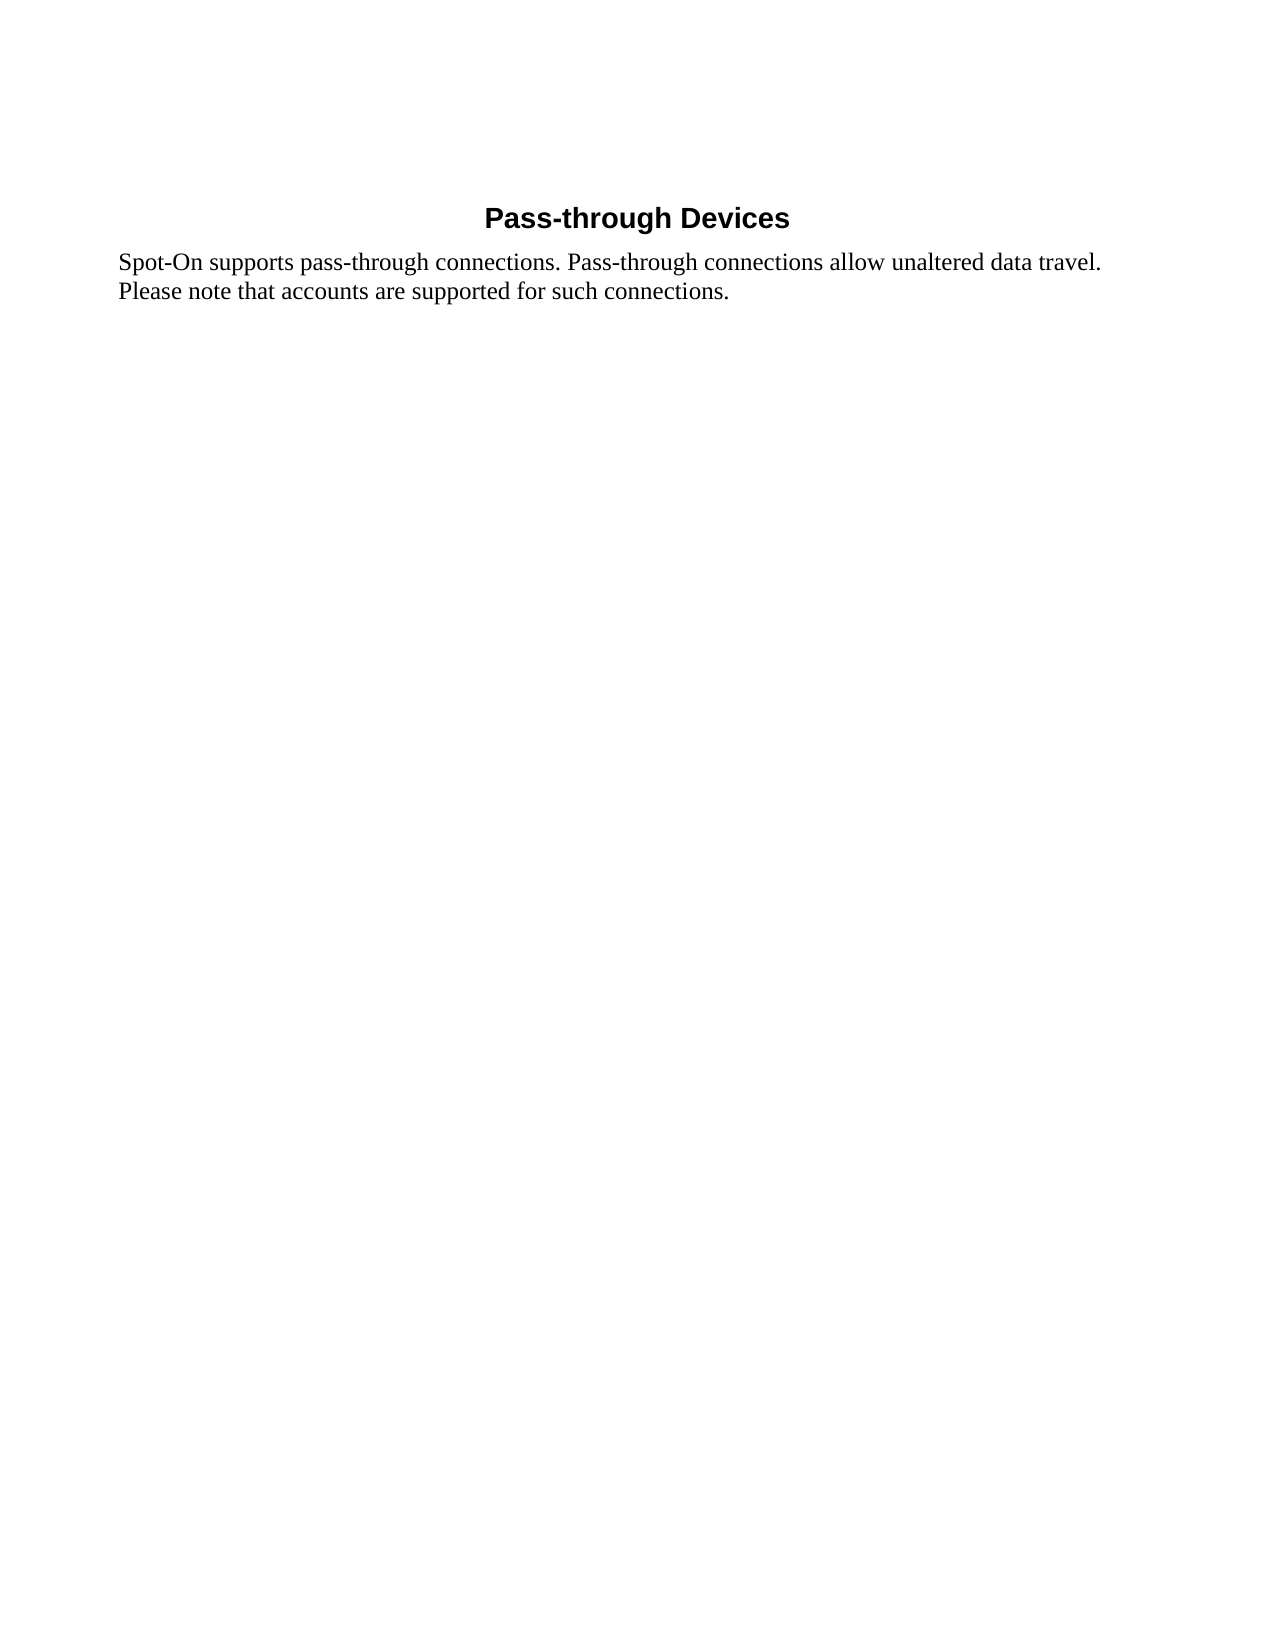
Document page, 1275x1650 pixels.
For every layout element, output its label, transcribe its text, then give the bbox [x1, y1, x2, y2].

subtitle Pass-through Devices [118, 201, 1157, 235]
text Spot-On supports pass-through connections. Pass-through connections allow unaltered data travel. Please note that accounts are supported for such connections. [118, 247, 1157, 305]
